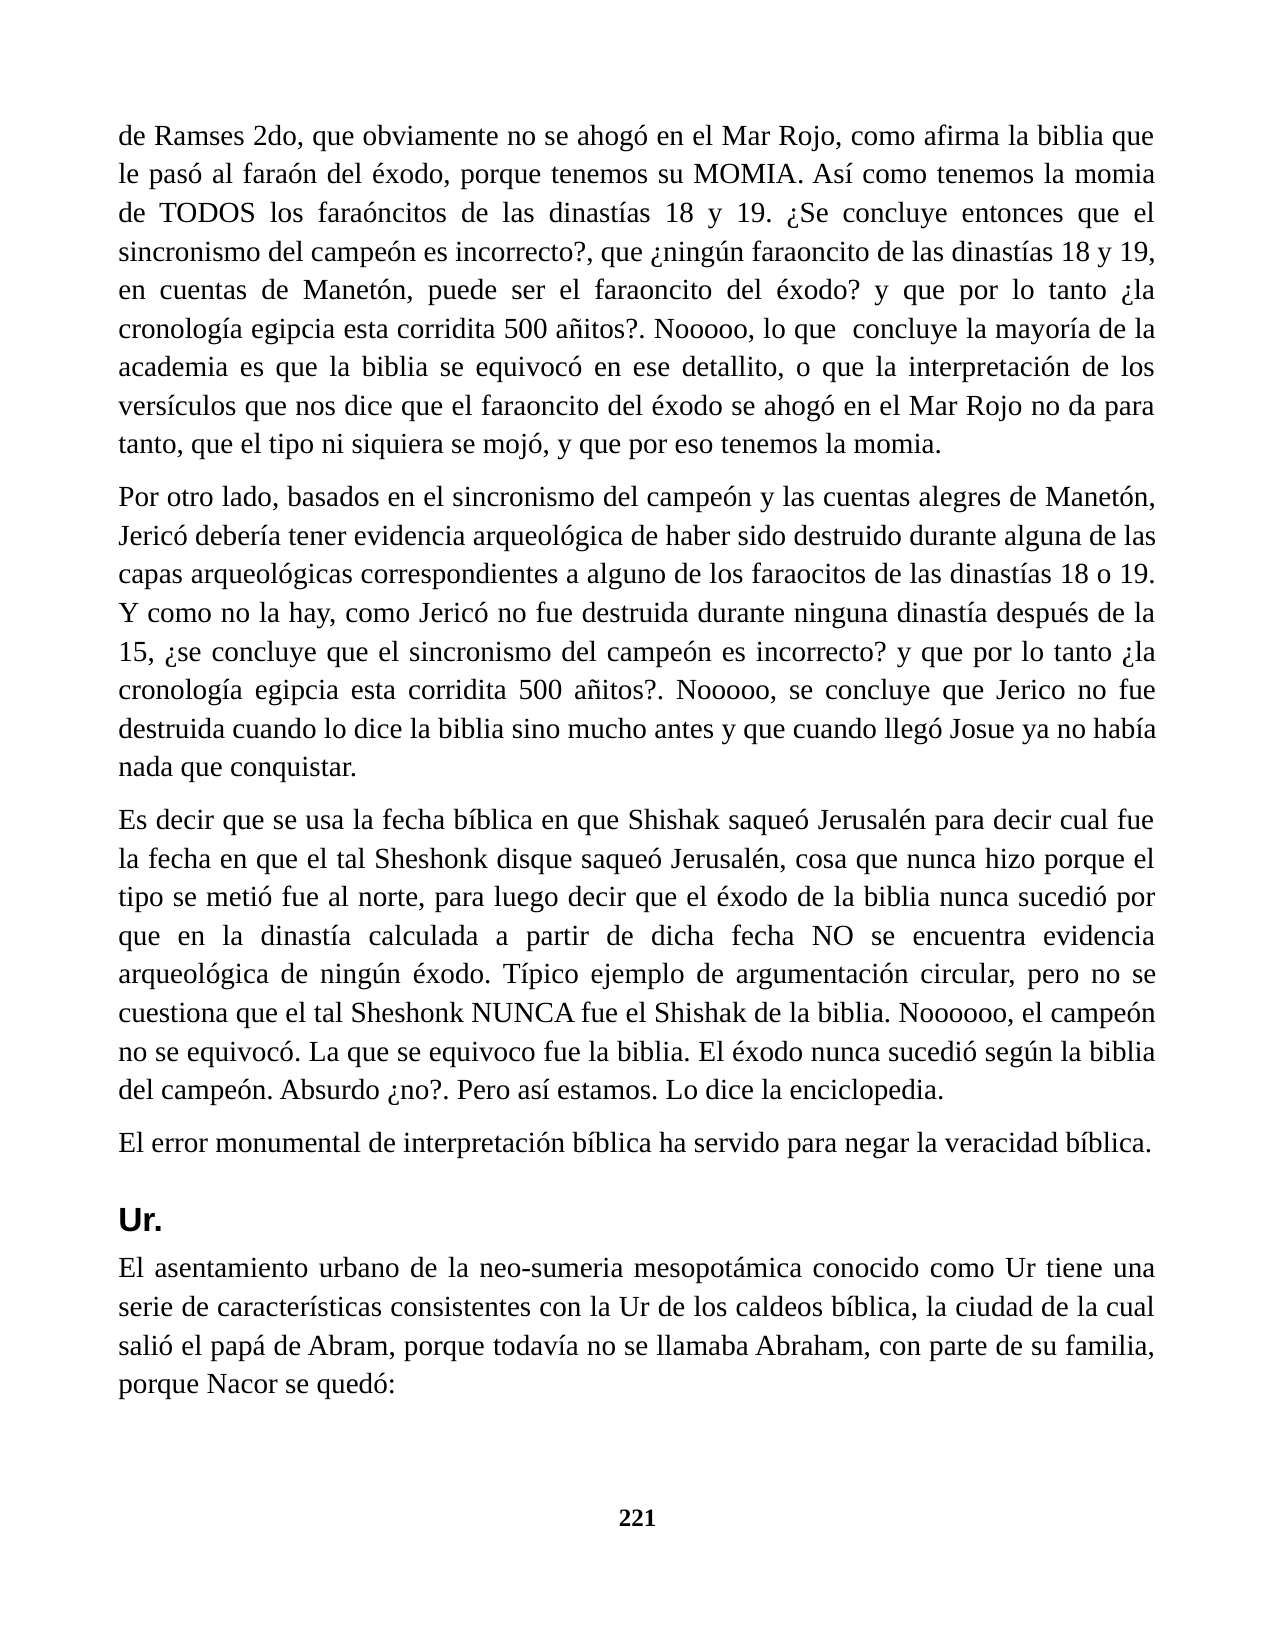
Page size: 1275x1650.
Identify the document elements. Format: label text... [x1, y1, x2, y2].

text El error monumental de interpretación bíblica ha servido para negar la veracidad bíblica. [118, 1125, 1157, 1159]
text de Ramses 2do, que obviamente no se ahogó en el Mar Rojo, como afirma la biblia que le pasó al faraón del éxodo, porque tenemos su MOMIA. Así como tenemos la momia de TODOS los faraóncitos de las dinastías 18 y 19. ¿Se concluye entonces que el sincronismo del campeón es incorrecto?, que ¿ningún faraoncito de las dinastías 18 y 19, en cuentas de Manetón, puede ser el faraoncito del éxodo? y que por lo tanto ¿la cronología egipcia esta corridita 500 añitos?. Nooooo, lo que concluye la mayoría de la academia es que la biblia se equivocó en ese detallito, o que la interpretación de los versículos que nos dice que el faraoncito del éxodo se ahogó en el Mar Rojo no da para tanto, que el tipo ni siquiera se mojó, y que por eso tenemos la momia. [118, 118, 1157, 460]
text Por otro lado, basados en el sincronismo del campeón y las cuentas alegres de Manetón, Jericó debería tener evidencia arqueológica de haber sido destruido durante alguna de las capas arqueológicas correspondientes a alguno de los faraocitos de las dinastías 18 o 19. Y como no la hay, como Jericó no fue destruida durante ninguna dinastía después de la 15, ¿se concluye que el sincronismo del campeón es incorrecto? y que por lo tanto ¿la cronología egipcia esta corridita 500 añitos?. Nooooo, se concluye que Jerico no fue destruida cuando lo dice la biblia sino mucho antes y que cuando llegó Josue ya no había nada que conquistar. [118, 479, 1157, 783]
subtitle Ur. [118, 1199, 1157, 1238]
text El asentamiento urbano de la neo-sumeria mesopotámica conocido como Ur tiene una serie de características consistentes con la Ur de los caldeos bíblica, la ciudad de la cual salió el papá de Abram, porque todavía no se llamaba Abraham, con parte de su familia, porque Nacor se quedó: [118, 1251, 1157, 1400]
text Es decir que se usa la fecha bíblica en que Shishak saqueó Jerusalén para decir cual fue la fecha en que el tal Sheshonk disque saqueó Jerusalén, cosa que nunca hizo porque el tipo se metió fue al norte, para luego decir que el éxodo de la biblia nunca sucedió por que en la dinastía calculada a partir de dicha fecha NO se encuentra evidencia arqueológica de ningún éxodo. Típico ejemplo de argumentación circular, pero no se cuestiona que el tal Sheshonk NUNCA fue el Shishak de la biblia. Noooooo, el campeón no se equivocó. La que se equivoco fue la biblia. El éxodo nunca sucedió según la biblia del campeón. Absurdo ¿no?. Pero así estamos. Lo dice la enciclopedia. [118, 802, 1157, 1106]
